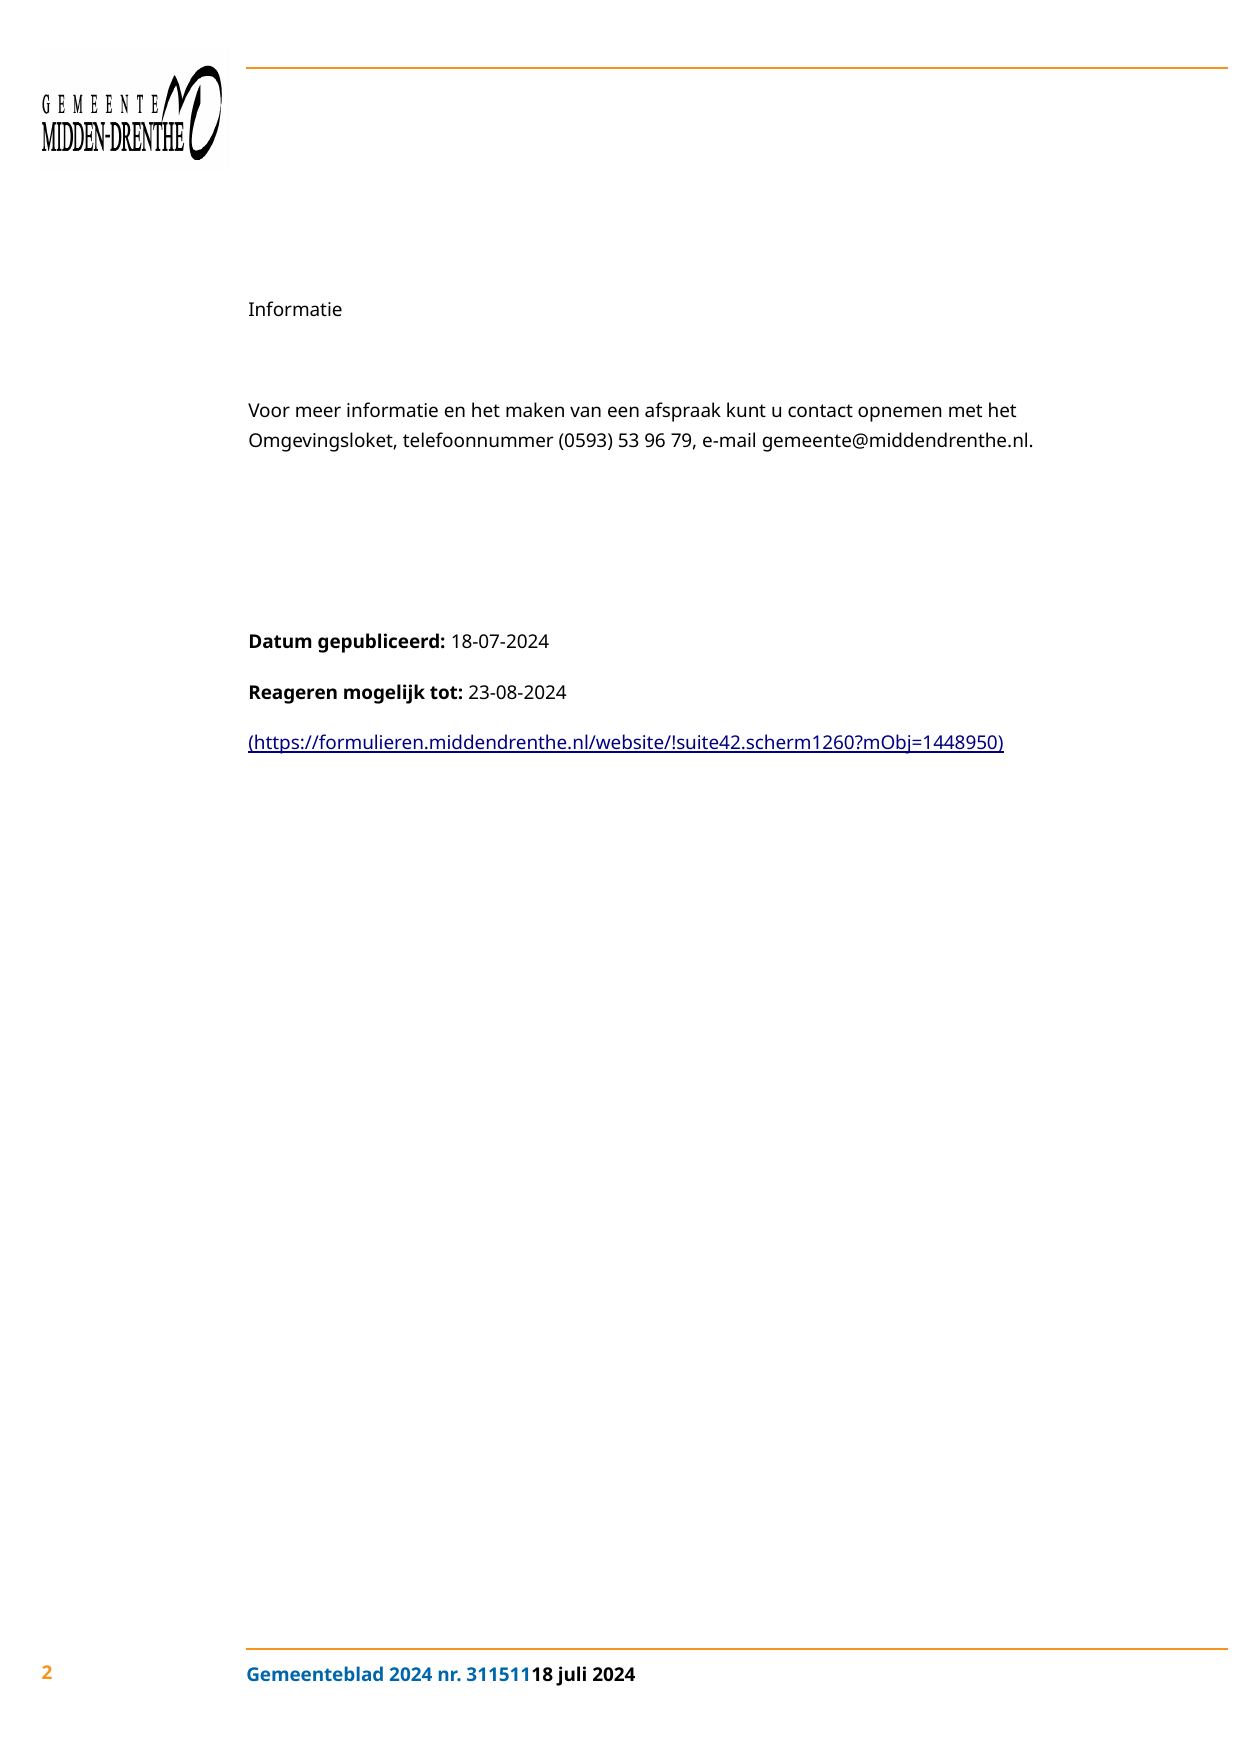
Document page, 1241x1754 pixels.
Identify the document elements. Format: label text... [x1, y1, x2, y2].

text Informatie [248, 296, 1152, 322]
text Datum gepubliceerd: 18-07-2024 [248, 628, 1152, 654]
text Voor meer informatie en het maken van een afspraak kunt u contact opnemen met het Omgevingsloket, telefoonnummer (0593) 53 96 79, e-mail gemeente@middendrenthe.nl. [248, 397, 1152, 453]
text (https://formulieren.middendrenthe.nl/website/!suite42.scherm1260?mObj=1448950) [248, 729, 1152, 755]
text Reageren mogelijk tot: 23-08-2024 [248, 679, 1152, 705]
picture [41, 47, 231, 172]
